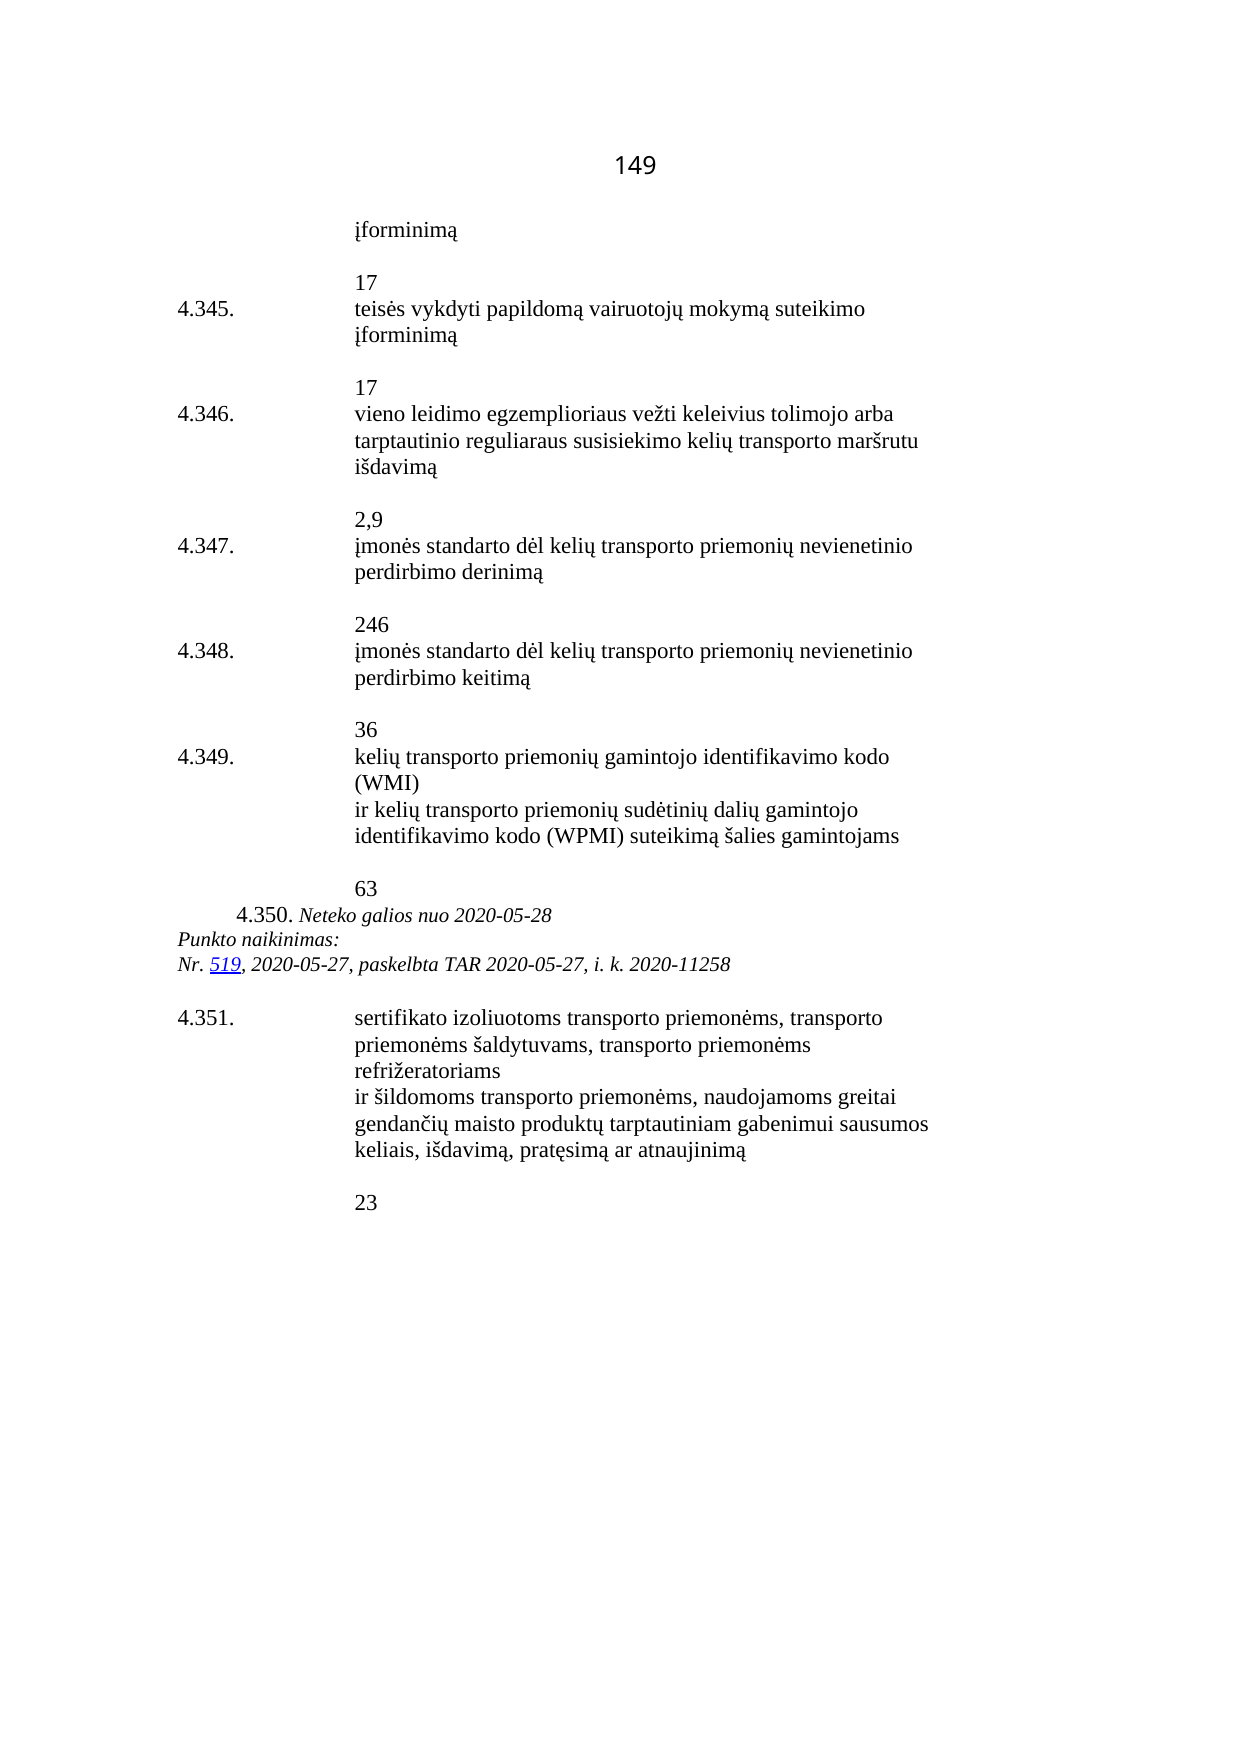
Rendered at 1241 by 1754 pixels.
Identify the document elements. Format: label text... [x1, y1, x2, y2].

text ir šildomoms transporto priemonėms, naudojamoms greitai [354, 1083, 945, 1110]
text perdirbimo derinimą 246 [354, 558, 945, 637]
text įforminimą 17 [354, 216, 945, 295]
text Punkto naikinimas: [177, 927, 1093, 951]
text išdavimą 2,9 [354, 453, 945, 532]
text ir kelių transporto priemonių sudėtinių dalių gamintojo [354, 796, 945, 822]
text gendančių maisto produktų tarptautiniam gabenimui sausumos [354, 1110, 945, 1136]
text priemonėms šaldytuvams, transporto priemonėms refrižeratoriams [354, 1031, 945, 1083]
text 4.348. įmonės standarto dėl kelių transporto priemonių nevienetinio [177, 637, 945, 664]
text tarptautinio reguliaraus susisiekimo kelių transporto maršrutu [354, 427, 945, 453]
text 4.349. kelių transporto priemonių gamintojo identifikavimo kodo (WMI) [177, 743, 945, 796]
text Nr. 519, 2020-05-27, paskelbta TAR 2020-05-27, i. k. 2020-11258 [177, 951, 1093, 976]
text identifikavimo kodo (WPMI) suteikimą šalies gamintojams 63 [354, 822, 945, 901]
text 4.347. įmonės standarto dėl kelių transporto priemonių nevienetinio [177, 532, 945, 558]
text perdirbimo keitimą 36 [354, 664, 945, 743]
text 4.350. Neteko galios nuo 2020-05-28 [177, 901, 1093, 927]
text 4.351. sertifikato izoliuotoms transporto priemonėms, transporto [177, 1004, 945, 1031]
text keliais, išdavimą, pratęsimą ar atnaujinimą 23 [354, 1136, 945, 1215]
text 4.345. teisės vykdyti papildomą vairuotojų mokymą suteikimo įforminimą 17 [177, 295, 945, 400]
text 4.346. vieno leidimo egzemplioriaus vežti keleivius tolimojo arba [177, 400, 945, 427]
